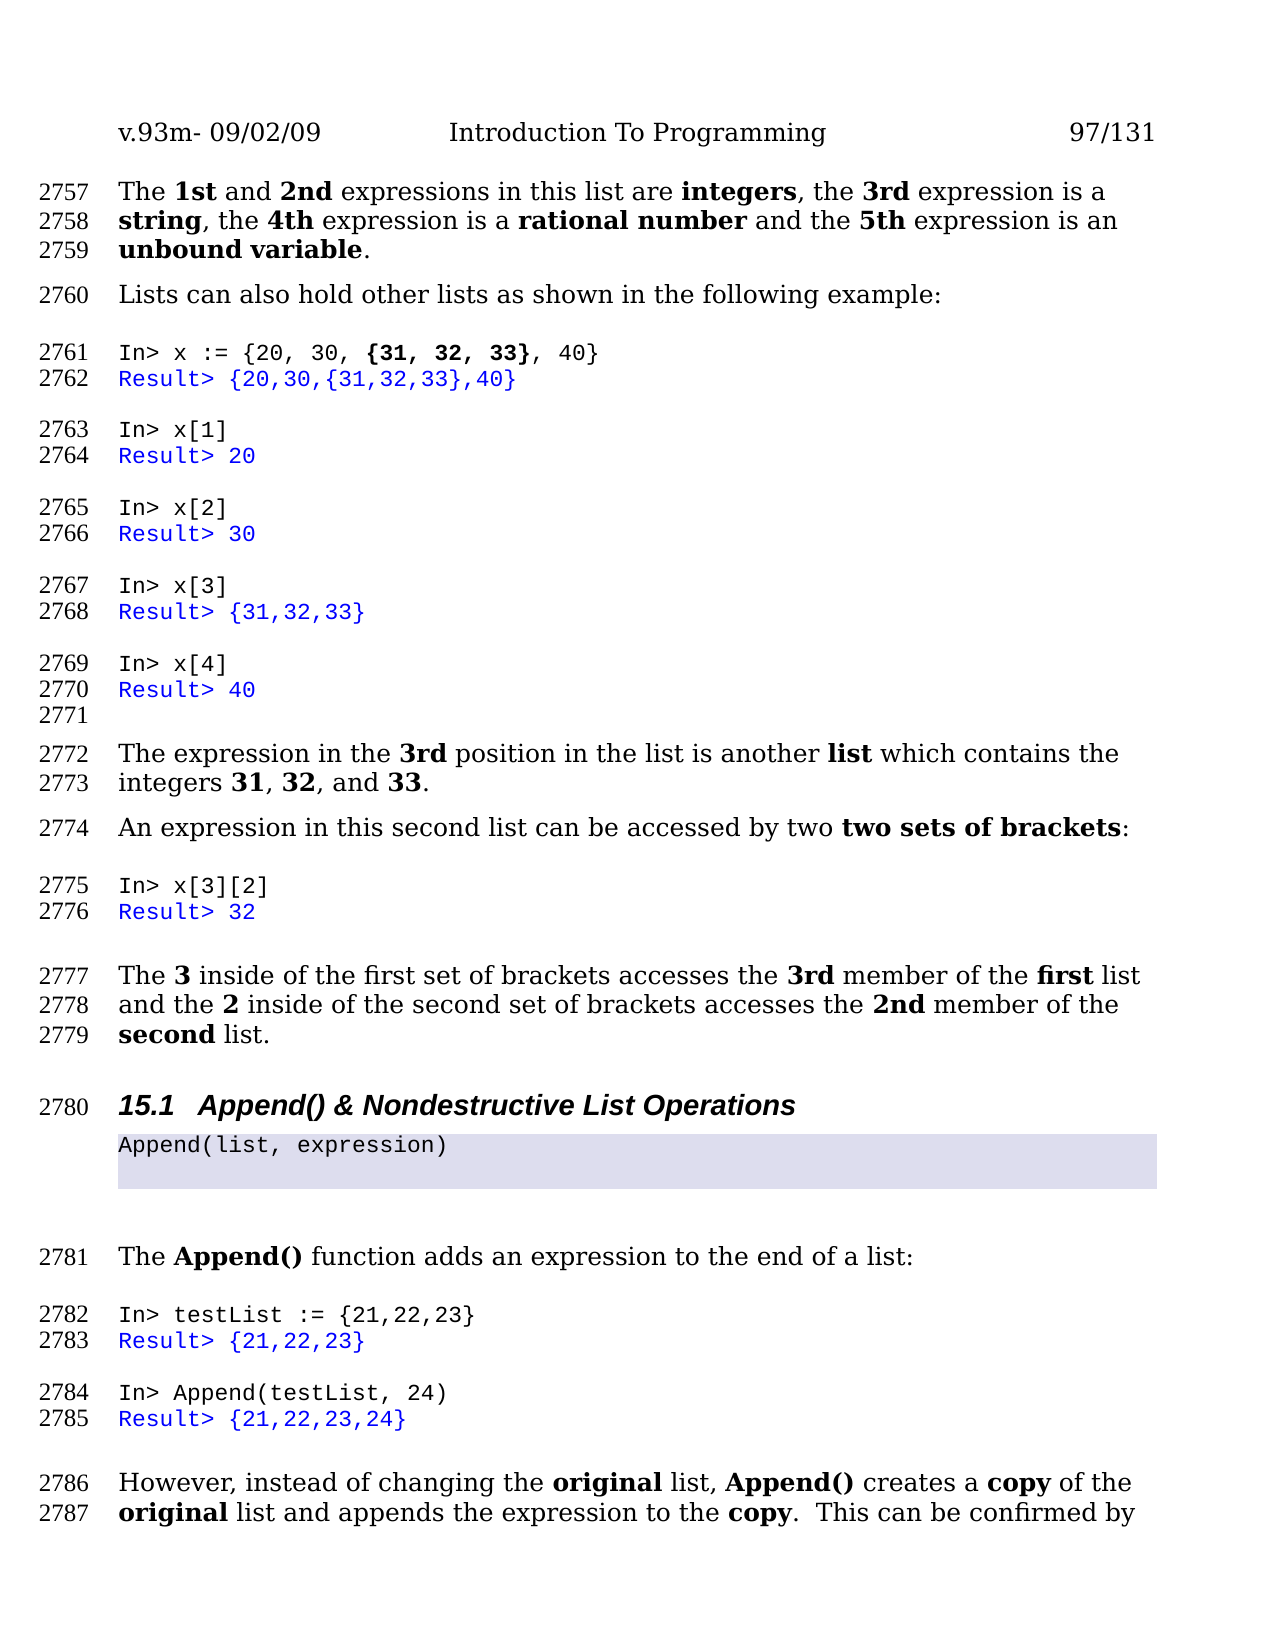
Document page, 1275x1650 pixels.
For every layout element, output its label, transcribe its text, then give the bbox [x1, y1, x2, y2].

text In> x[3][2] [118, 874, 1157, 900]
text In> x[4] [118, 652, 1157, 678]
text In> x[1] [118, 419, 1157, 445]
text The Append() function adds an expression to the end of a list: [118, 1242, 1157, 1272]
text In> x[2] [118, 497, 1157, 523]
text Result> {31,32,33} [118, 600, 1157, 626]
text Result> {20,30,{31,32,33},40} [118, 367, 1157, 393]
text In> Append(testList, 24) [118, 1381, 1157, 1407]
text The expression in the 3rd position in the list is another list which contains the integers 31, 32, and 33. [118, 739, 1157, 798]
text In> x := {20, 30, {31, 32, 33}, 40} [118, 341, 1157, 367]
text The 1st and 2nd expressions in this list are integers, the 3rd expression is a string, the 4th expression is a rational number and the 5th expression is an unbound variable. [118, 177, 1157, 265]
text In> x[3] [118, 574, 1157, 600]
text Result> {21,22,23} [118, 1329, 1157, 1355]
text In> testList := {21,22,23} [118, 1303, 1157, 1329]
text Result> 40 [118, 678, 1157, 704]
text Result> {21,22,23,24} [118, 1407, 1157, 1433]
text Result> 30 [118, 523, 1157, 548]
text However, instead of changing the original list, Append() creates a copy of the original list and appends the expression to the copy. This can be confirmed by [118, 1468, 1157, 1527]
text Result> 32 [118, 900, 1157, 926]
subtitle Append() & Nondestructive List Operations [118, 1088, 1157, 1122]
text An expression in this second list can be accessed by two two sets of brackets: [118, 813, 1157, 842]
table_header Append(list, expression) [118, 1134, 1157, 1189]
text Result> 20 [118, 445, 1157, 471]
text Lists can also hold other lists as shown in the following example: [118, 280, 1157, 309]
text The 3 inside of the first set of brackets accesses the 3rd member of the first list and the 2 inside of the second set of brackets accesses the 2nd member of the second list. [118, 961, 1157, 1049]
